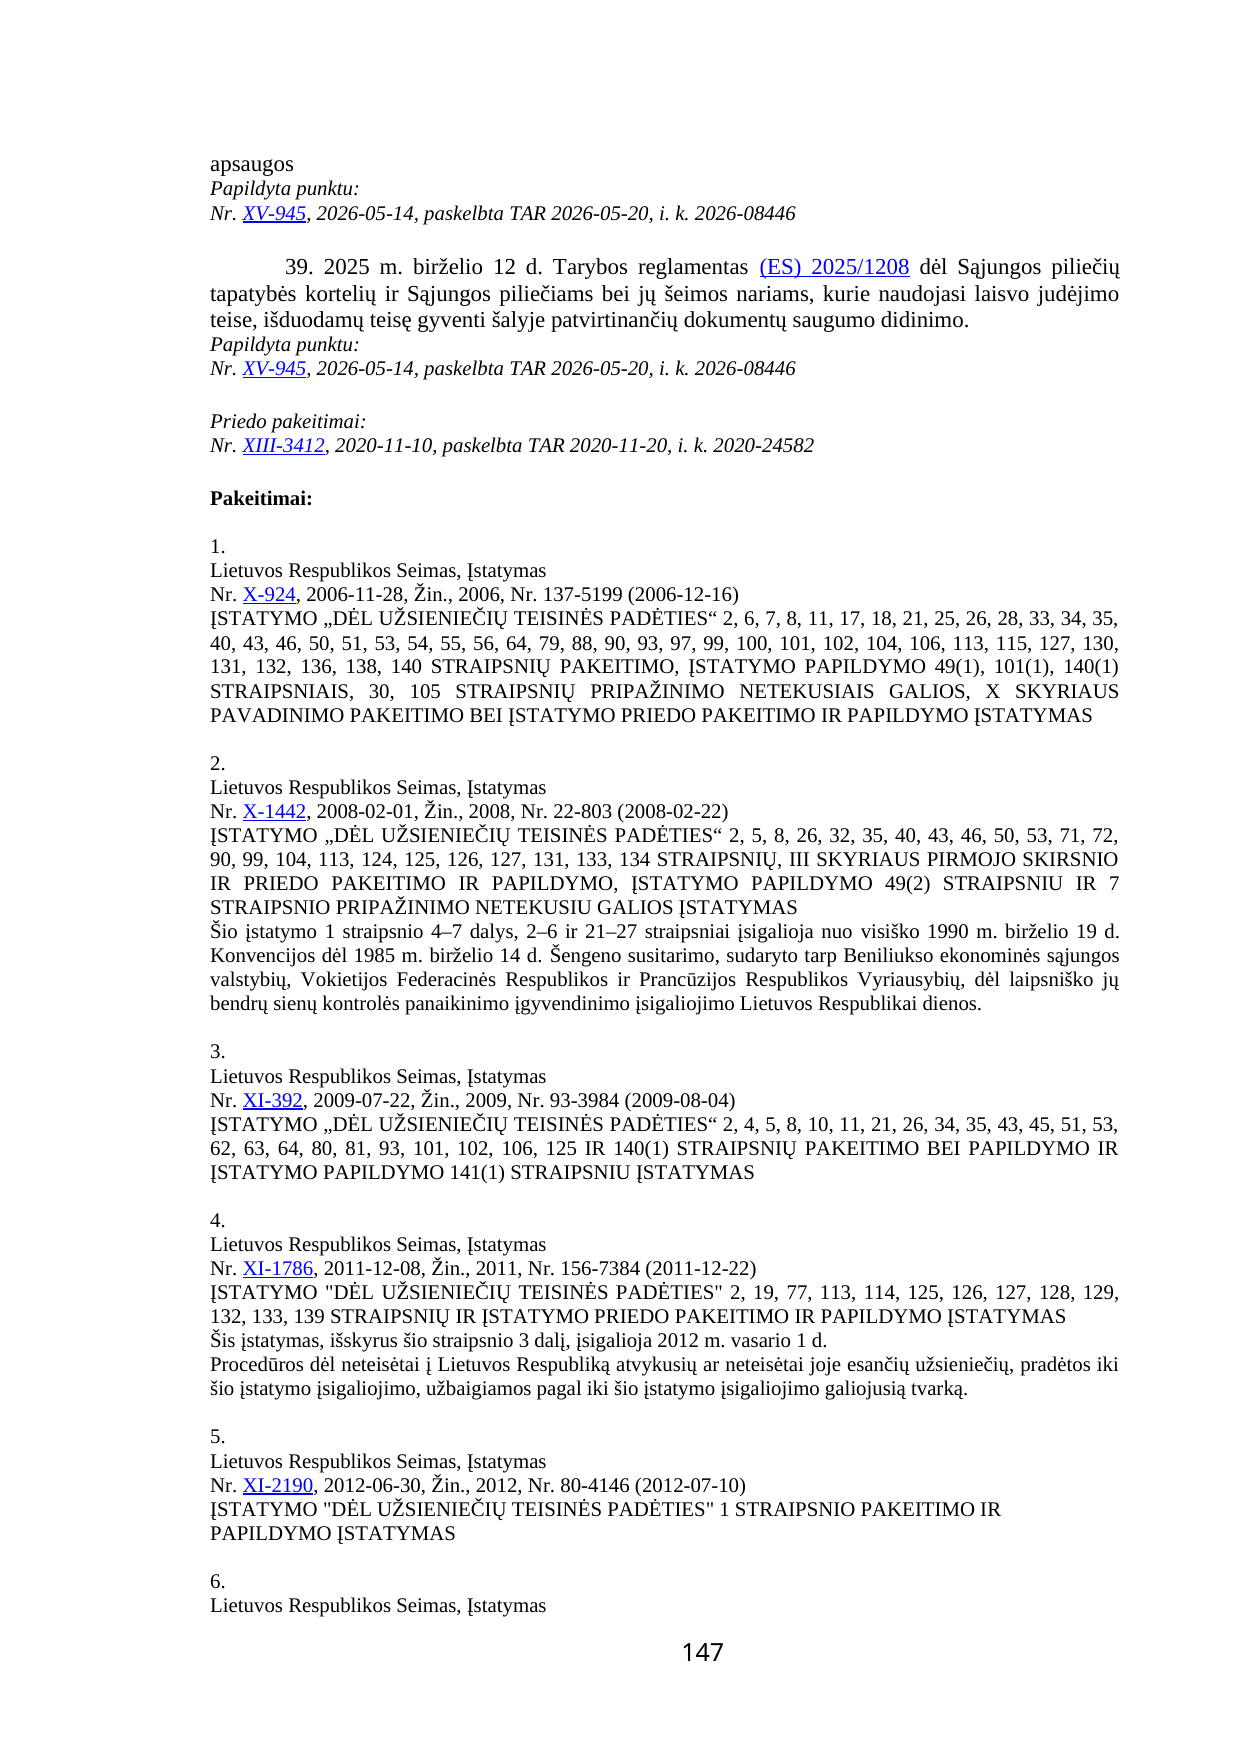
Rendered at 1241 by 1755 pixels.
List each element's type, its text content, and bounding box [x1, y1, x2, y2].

text Nr. X-924, 2006-11-28, Žin., 2006, Nr. 137-5199 (2006-12-16) [210, 582, 1120, 606]
text Nr. XV-945, 2026-05-14, paskelbta TAR 2026-05-20, i. k. 2026-08446 [210, 200, 1120, 224]
text Šis įstatymas, išskyrus šio straipsnio 3 dalį, įsigalioja 2012 m. vasario 1 d. [210, 1328, 1120, 1352]
text Nr. XV-945, 2026-05-14, paskelbta TAR 2026-05-20, i. k. 2026-08446 [210, 356, 1120, 380]
text 5. [210, 1424, 1120, 1448]
text Lietuvos Respublikos Seimas, Įstatymas [210, 775, 1120, 799]
text ĮSTATYMO „DĖL UŽSIENIEČIŲ TEISINĖS PADĖTIES“ 2, 6, 7, 8, 11, 17, 18, 21, 25, 26, 28, 33, 34, 35, 40, 43, 46, 50, 51, 53, 54, 55, 56, 64, 79, 88, 90, 93, 97, 99, 100, 101, 102, 104, 106, 113, 115, 127, 130, 131, 132, 136, 138, 140 STRAIPSNIŲ PAKEITIMO, ĮSTATYMO PAPILDYMO 49(1), 101(1), 140(1) STRAIPSNIAIS, 30, 105 STRAIPSNIŲ PRIPAŽINIMO NETEKUSIAIS GALIOS, X SKYRIAUS PAVADINIMO PAKEITIMO BEI ĮSTATYMO PRIEDO PAKEITIMO IR PAPILDYMO ĮSTATYMAS [210, 606, 1120, 727]
text ĮSTATYMO "DĖL UŽSIENIEČIŲ TEISINĖS PADĖTIES" 2, 19, 77, 113, 114, 125, 126, 127, 128, 129, 132, 133, 139 STRAIPSNIŲ IR ĮSTATYMO PRIEDO PAKEITIMO IR PAPILDYMO ĮSTATYMAS [210, 1280, 1120, 1328]
text Papildyta punktu: [210, 176, 1120, 200]
text 6. [210, 1569, 1120, 1593]
text ĮSTATYMO „DĖL UŽSIENIEČIŲ TEISINĖS PADĖTIES“ 2, 4, 5, 8, 10, 11, 21, 26, 34, 35, 43, 45, 51, 53, 62, 63, 64, 80, 81, 93, 101, 102, 106, 125 IR 140(1) STRAIPSNIŲ PAKEITIMO BEI PAPILDYMO IR ĮSTATYMO PAPILDYMO 141(1) STRAIPSNIU ĮSTATYMAS [210, 1112, 1120, 1184]
text Priedo pakeitimai: [210, 409, 1120, 433]
text Nr. X-1442, 2008-02-01, Žin., 2008, Nr. 22-803 (2008-02-22) [210, 799, 1120, 823]
text ĮSTATYMO "DĖL UŽSIENIEČIŲ TEISINĖS PADĖTIES" 1 STRAIPSNIO PAKEITIMO IR PAPILDYMO ĮSTATYMAS [210, 1497, 1120, 1545]
text Papildyta punktu: [210, 332, 1120, 356]
text 39. 2025 m. birželio 12 d. Tarybos reglamentas (ES) 2025/1208 dėl Sąjungos piliečių tapatybės kortelių ir Sąjungos piliečiams bei jų šeimos nariams, kurie naudojasi laisvo judėjimo teise, išduodamų teisę gyventi šalyje patvirtinančių dokumentų saugumo didinimo. [210, 253, 1120, 332]
text Lietuvos Respublikos Seimas, Įstatymas [210, 1063, 1120, 1088]
text 1. [210, 534, 1120, 558]
text 3. [210, 1039, 1120, 1063]
text Nr. XI-392, 2009-07-22, Žin., 2009, Nr. 93-3984 (2009-08-04) [210, 1088, 1120, 1112]
text Nr. XI-1786, 2011-12-08, Žin., 2011, Nr. 156-7384 (2011-12-22) [210, 1256, 1120, 1280]
text Lietuvos Respublikos Seimas, Įstatymas [210, 558, 1120, 582]
text Nr. XI-2190, 2012-06-30, Žin., 2012, Nr. 80-4146 (2012-07-10) [210, 1473, 1120, 1497]
text Procedūros dėl neteisėtai į Lietuvos Respubliką atvykusių ar neteisėtai joje esančių užsieniečių, pradėtos iki šio įstatymo įsigaliojimo, užbaigiamos pagal iki šio įstatymo įsigaliojimo galiojusią tvarką. [210, 1352, 1120, 1400]
text 4. [210, 1208, 1120, 1232]
text Lietuvos Respublikos Seimas, Įstatymas [210, 1593, 1120, 1617]
text Nr. XIII-3412, 2020-11-10, paskelbta TAR 2020-11-20, i. k. 2020-24582 [210, 433, 1120, 457]
text ĮSTATYMO „DĖL UŽSIENIEČIŲ TEISINĖS PADĖTIES“ 2, 5, 8, 26, 32, 35, 40, 43, 46, 50, 53, 71, 72, 90, 99, 104, 113, 124, 125, 126, 127, 131, 133, 134 STRAIPSNIŲ, III SKYRIAUS PIRMOJO SKIRSNIO IR PRIEDO PAKEITIMO IR PAPILDYMO, ĮSTATYMO PAPILDYMO 49(2) STRAIPSNIU IR 7 STRAIPSNIO PRIPAŽINIMO NETEKUSIU GALIOS ĮSTATYMAS [210, 823, 1120, 919]
text Lietuvos Respublikos Seimas, Įstatymas [210, 1448, 1120, 1473]
text Lietuvos Respublikos Seimas, Įstatymas [210, 1232, 1120, 1256]
text 2. [210, 751, 1120, 775]
text Pakeitimai: [210, 486, 1120, 510]
text Šio įstatymo 1 straipsnio 4–7 dalys, 2–6 ir 21–27 straipsniai įsigalioja nuo visiško 1990 m. birželio 19 d. Konvencijos dėl 1985 m. birželio 14 d. Šengeno susitarimo, sudaryto tarp Beniliukso ekonominės sąjungos valstybių, Vokietijos Federacinės Respublikos ir Prancūzijos Respublikos Vyriausybių, dėl laipsniško jų bendrų sienų kontrolės panaikinimo įgyvendinimo įsigaliojimo Lietuvos Respublikai dienos. [210, 919, 1120, 1015]
text apsaugos [210, 150, 1120, 176]
